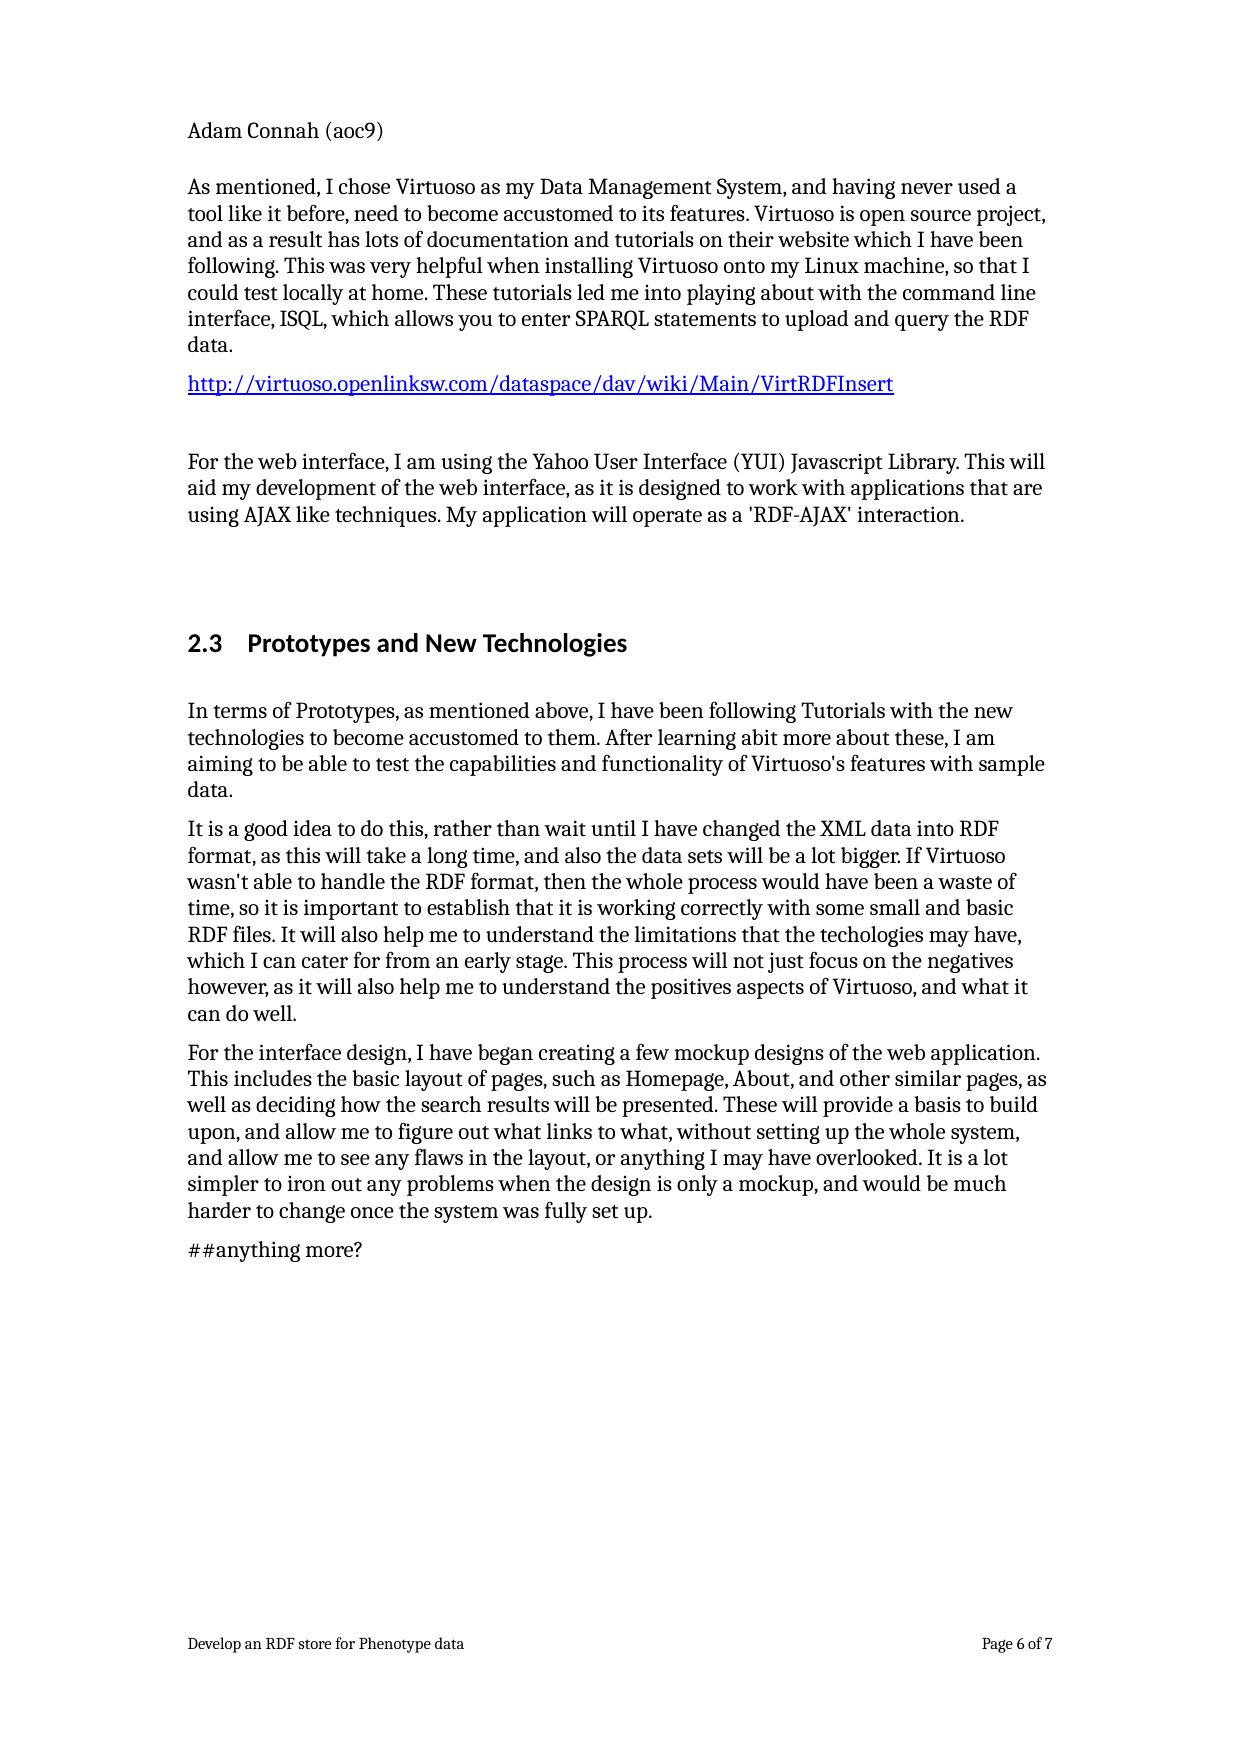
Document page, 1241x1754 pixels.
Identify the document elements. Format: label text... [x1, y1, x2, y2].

text In terms of Prototypes, as mentioned above, I have been following Tutorials with the new technologies to become accustomed to them. After learning abit more about these, I am aiming to be able to test the capabilities and functionality of Virtuoso's features with sample data. [187, 698, 1053, 803]
subtitle Prototypes and New Technologies [187, 626, 1053, 659]
text ##anything more? [187, 1236, 1053, 1263]
text For the web interface, I am using the Yahoo User Interface (YUI) Javascript Library. This will aid my development of the web interface, as it is designed to work with applications that are using AJAX like techniques. My application will operate as a 'RDF-AJAX' interaction. [187, 449, 1053, 528]
text http://virtuoso.openlinksw.com/dataspace/dav/wiki/Main/VirtRDFInsert [187, 371, 1053, 397]
text It is a good idea to do this, rather than wait until I have changed the XML data into RDF format, as this will take a long time, and also the data sets will be a lot bigger. If Virtuoso wasn't able to handle the RDF format, then the whole process would have been a waste of time, so it is important to establish that it is working correctly with some small and basic RDF files. It will also help me to understand the limitations that the techologies may have, which I can cater for from an early stage. This process will not just focus on the negatives however, as it will also help me to understand the positives aspects of Virtuoso, and what it can do well. [187, 816, 1053, 1027]
text As mentioned, I chose Virtuoso as my Data Management System, and having never used a tool like it before, need to become accustomed to its features. Virtuoso is open source project, and as a result has lots of documentation and tutorials on their website which I have been following. This was very helpful when installing Virtuoso onto my Linux machine, so that I could test locally at home. These tutorials led me into playing about with the command line interface, ISQL, which allows you to enter SPARQL statements to upload and query the RDF data. [187, 174, 1053, 358]
text For the interface design, I have began creating a few mockup designs of the web application. This includes the basic layout of pages, such as Homepage, About, and other similar pages, as well as deciding how the search results will be presented. These will provide a basis to build upon, and allow me to figure out what links to what, without setting up the whole system, and allow me to see any flaws in the layout, or anything I may have overlooked. It is a lot simpler to iron out any problems when the design is only a mockup, and would be much harder to change once the system was fully set up. [187, 1039, 1053, 1224]
